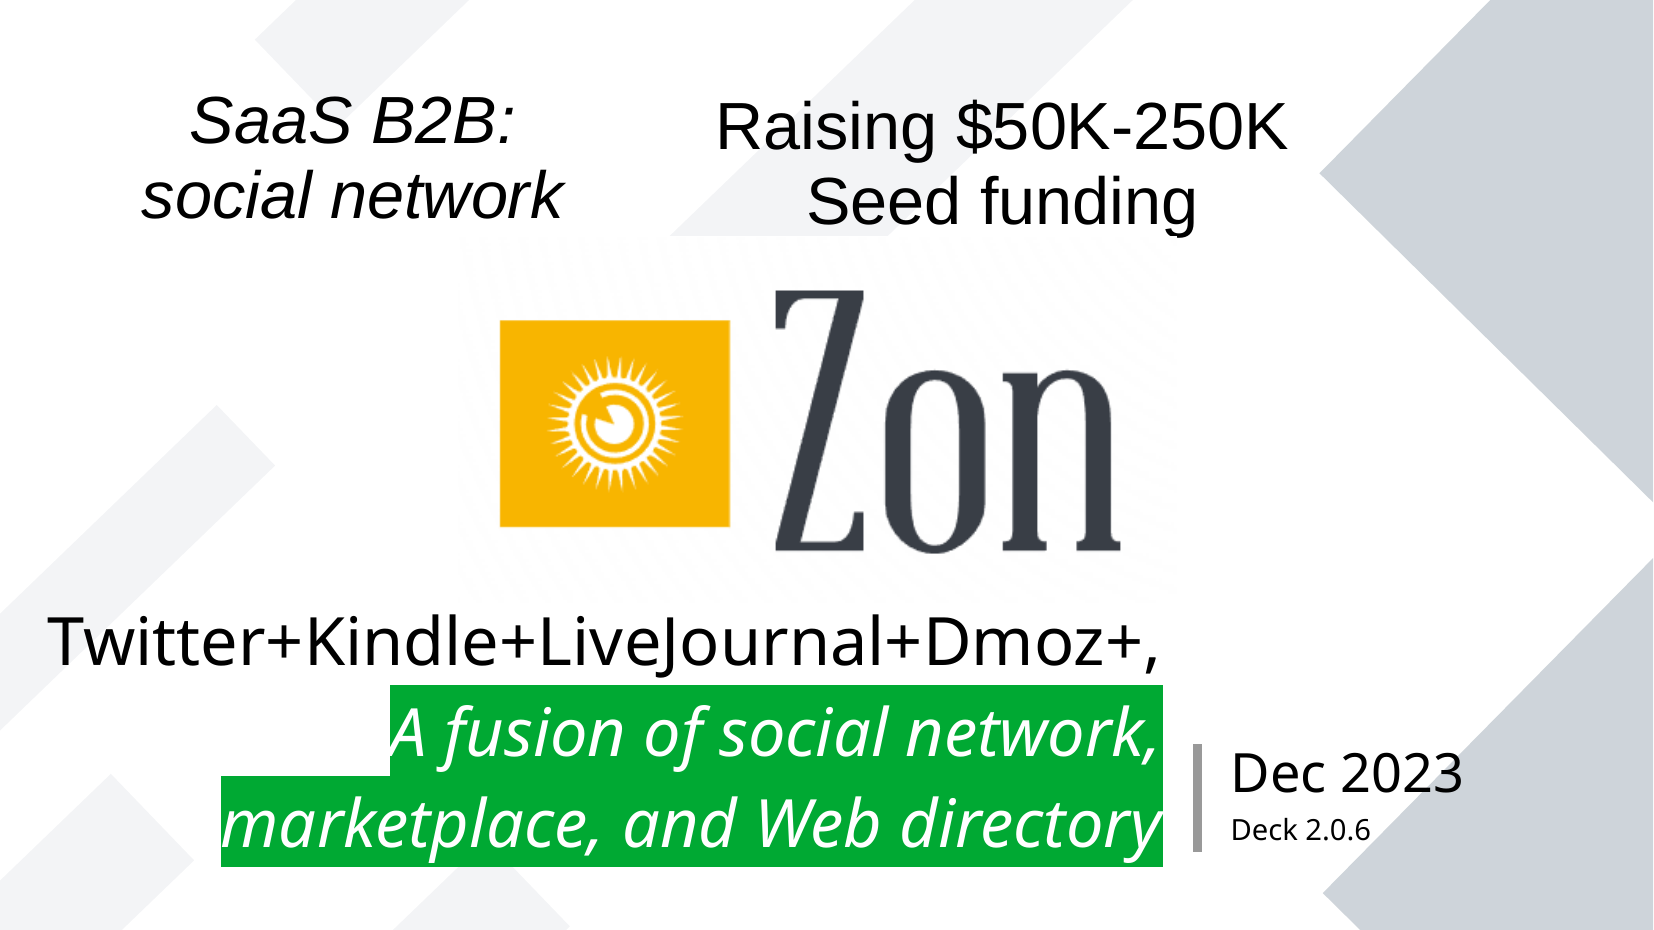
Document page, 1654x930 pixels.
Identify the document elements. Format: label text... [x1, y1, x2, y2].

text_box Raising $50K-250K Seed funding [1266, 105, 1284, 144]
text_box Twitter+Kindle+LiveJournal+Dmoz+, A fusion of social network, marketplace, and Web directory [30, 586, 1178, 875]
text_box Raising $50K-250K Seed funding [721, 97, 1284, 232]
text_box Dec 2023 Deck 2.0.6 [1215, 727, 1487, 891]
picture [458, 236, 1177, 604]
text_box SaaS B2B: social network [90, 120, 616, 196]
